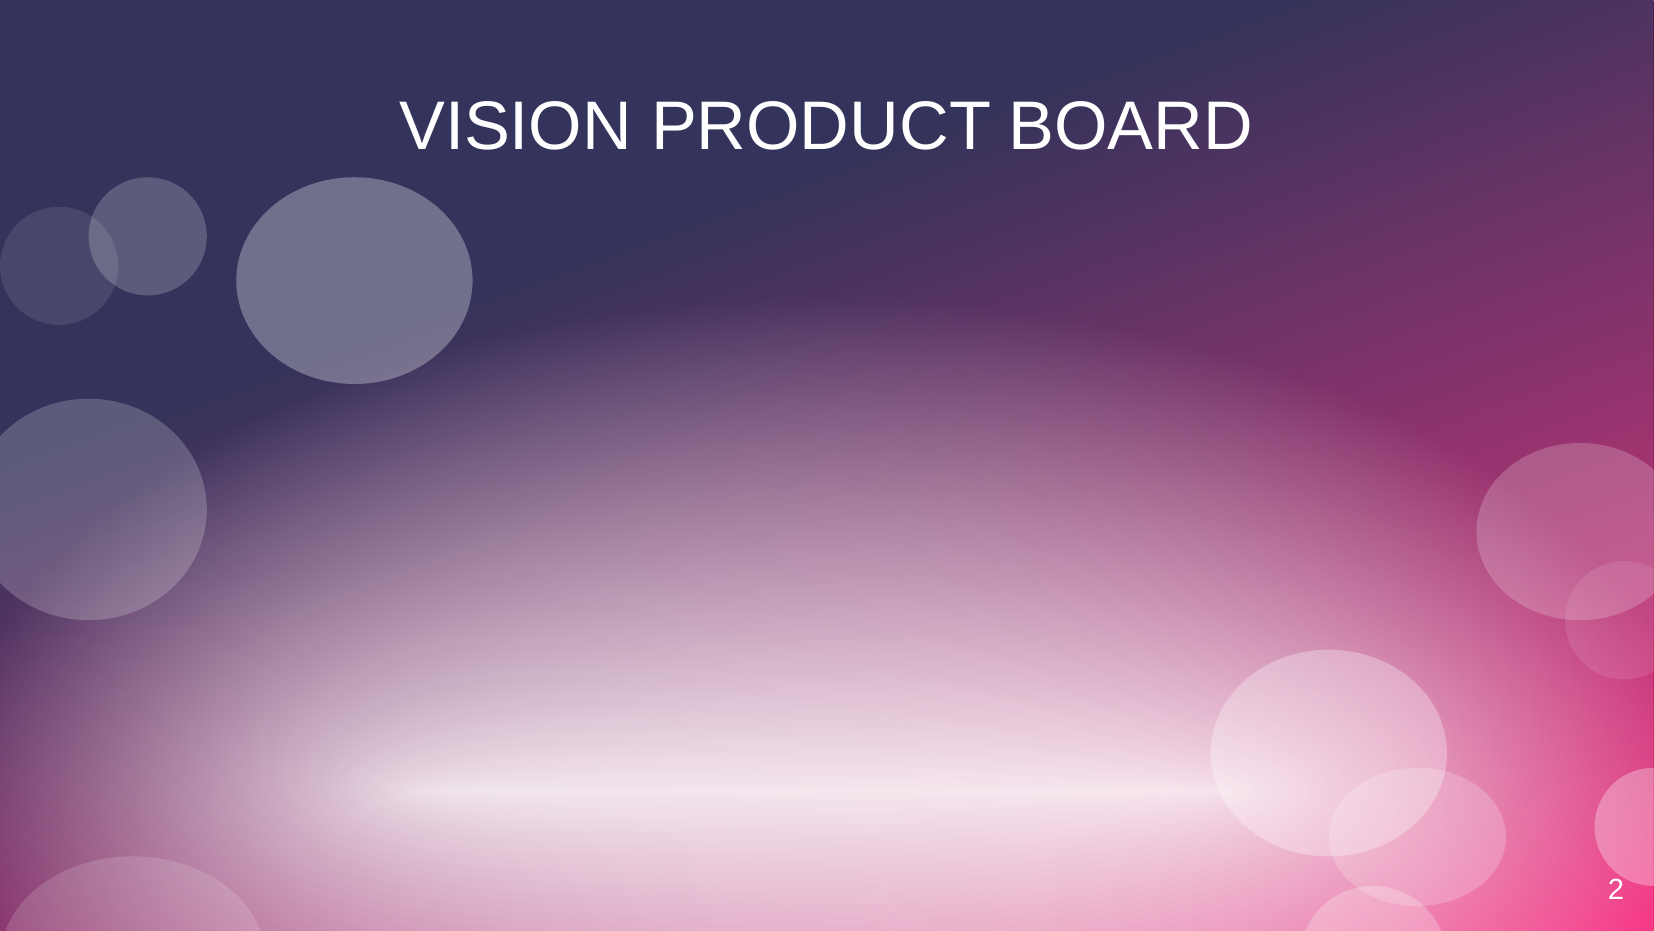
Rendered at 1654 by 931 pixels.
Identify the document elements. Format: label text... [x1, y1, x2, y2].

title VISION PRODUCT BOARD [88, 44, 1565, 207]
